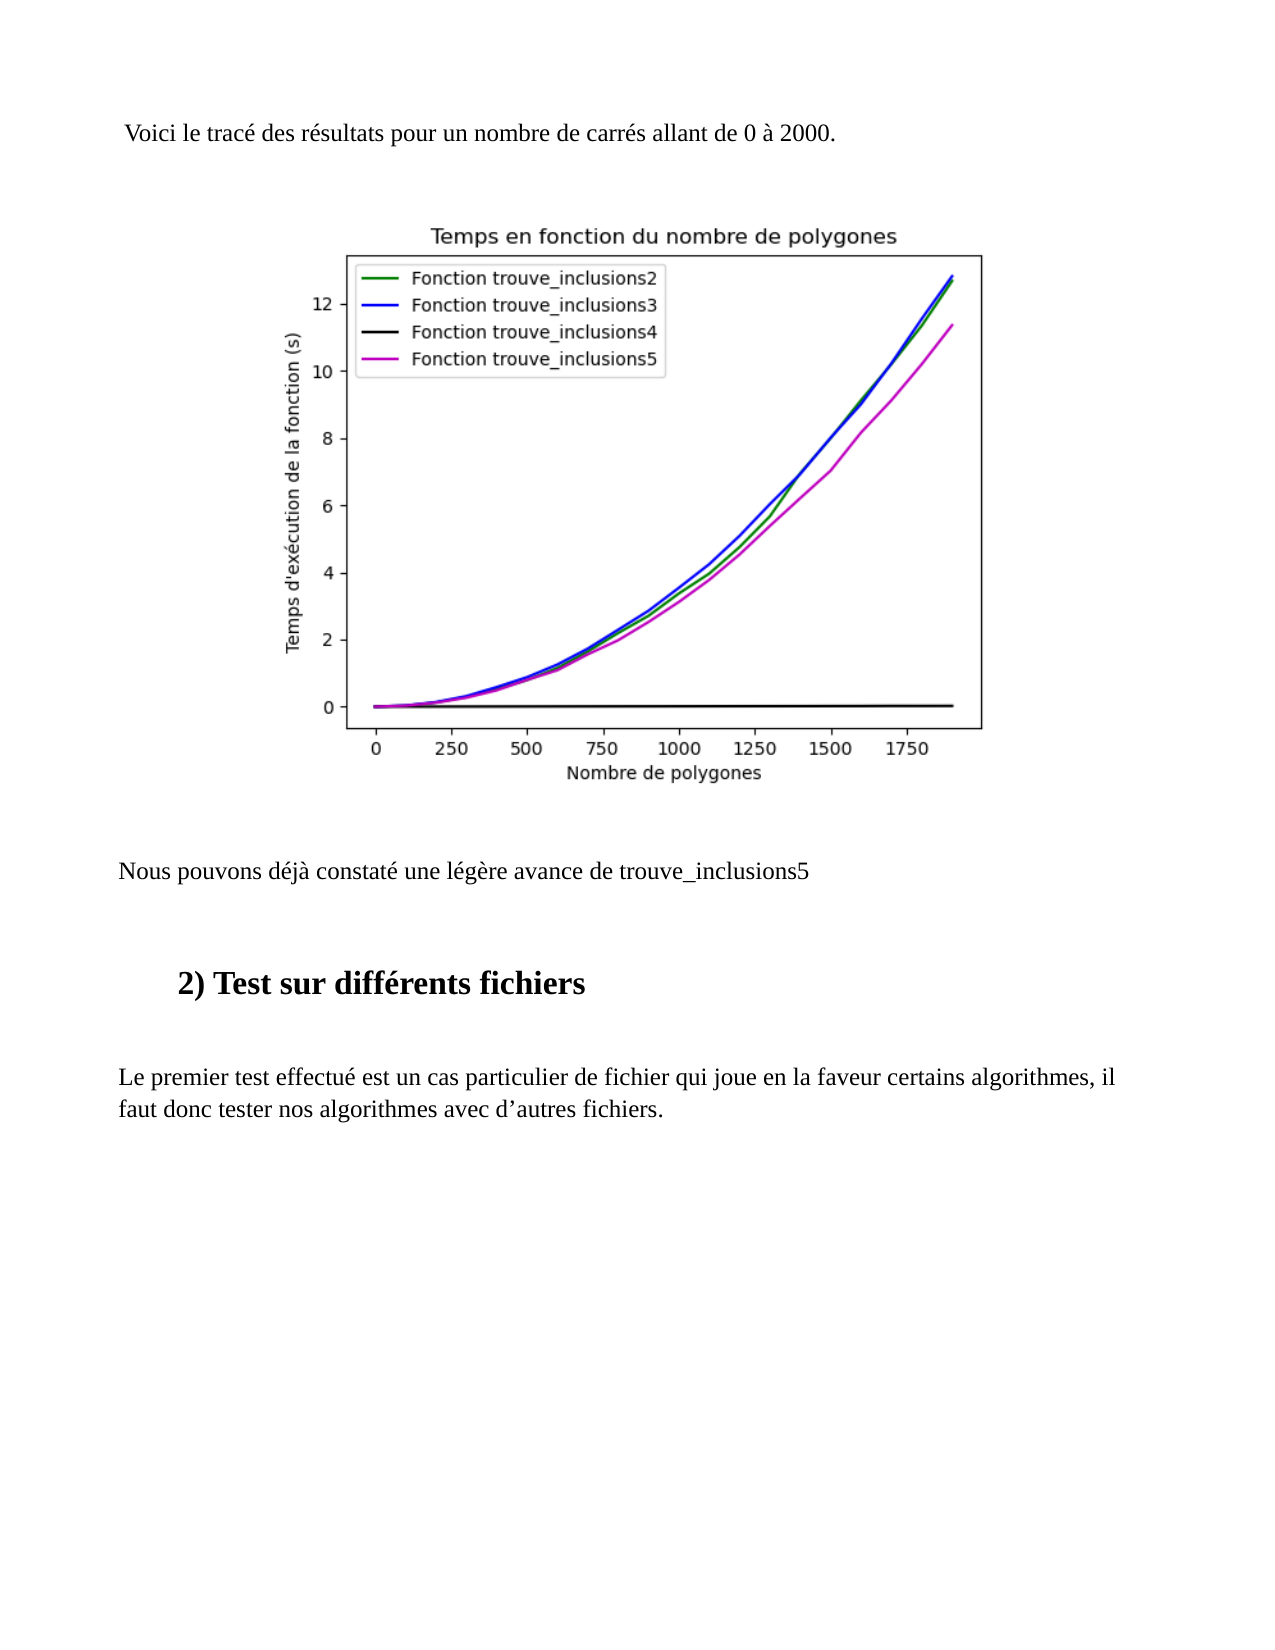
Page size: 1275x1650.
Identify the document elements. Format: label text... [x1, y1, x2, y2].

text Le premier test effectué est un cas particulier de fichier qui joue en la faveur certains algorithmes, il faut donc tester nos algorithmes avec d’autres fichiers. [118, 1062, 1157, 1123]
text Voici le tracé des résultats pour un nombre de carrés allant de 0 à 2000. [118, 118, 1157, 147]
subtitle 2) Test sur différents fichiers [177, 963, 1157, 1001]
picture [244, 181, 1063, 796]
text Nous pouvons déjà constaté une légère avance de trouve_inclusions5 [118, 856, 1157, 884]
